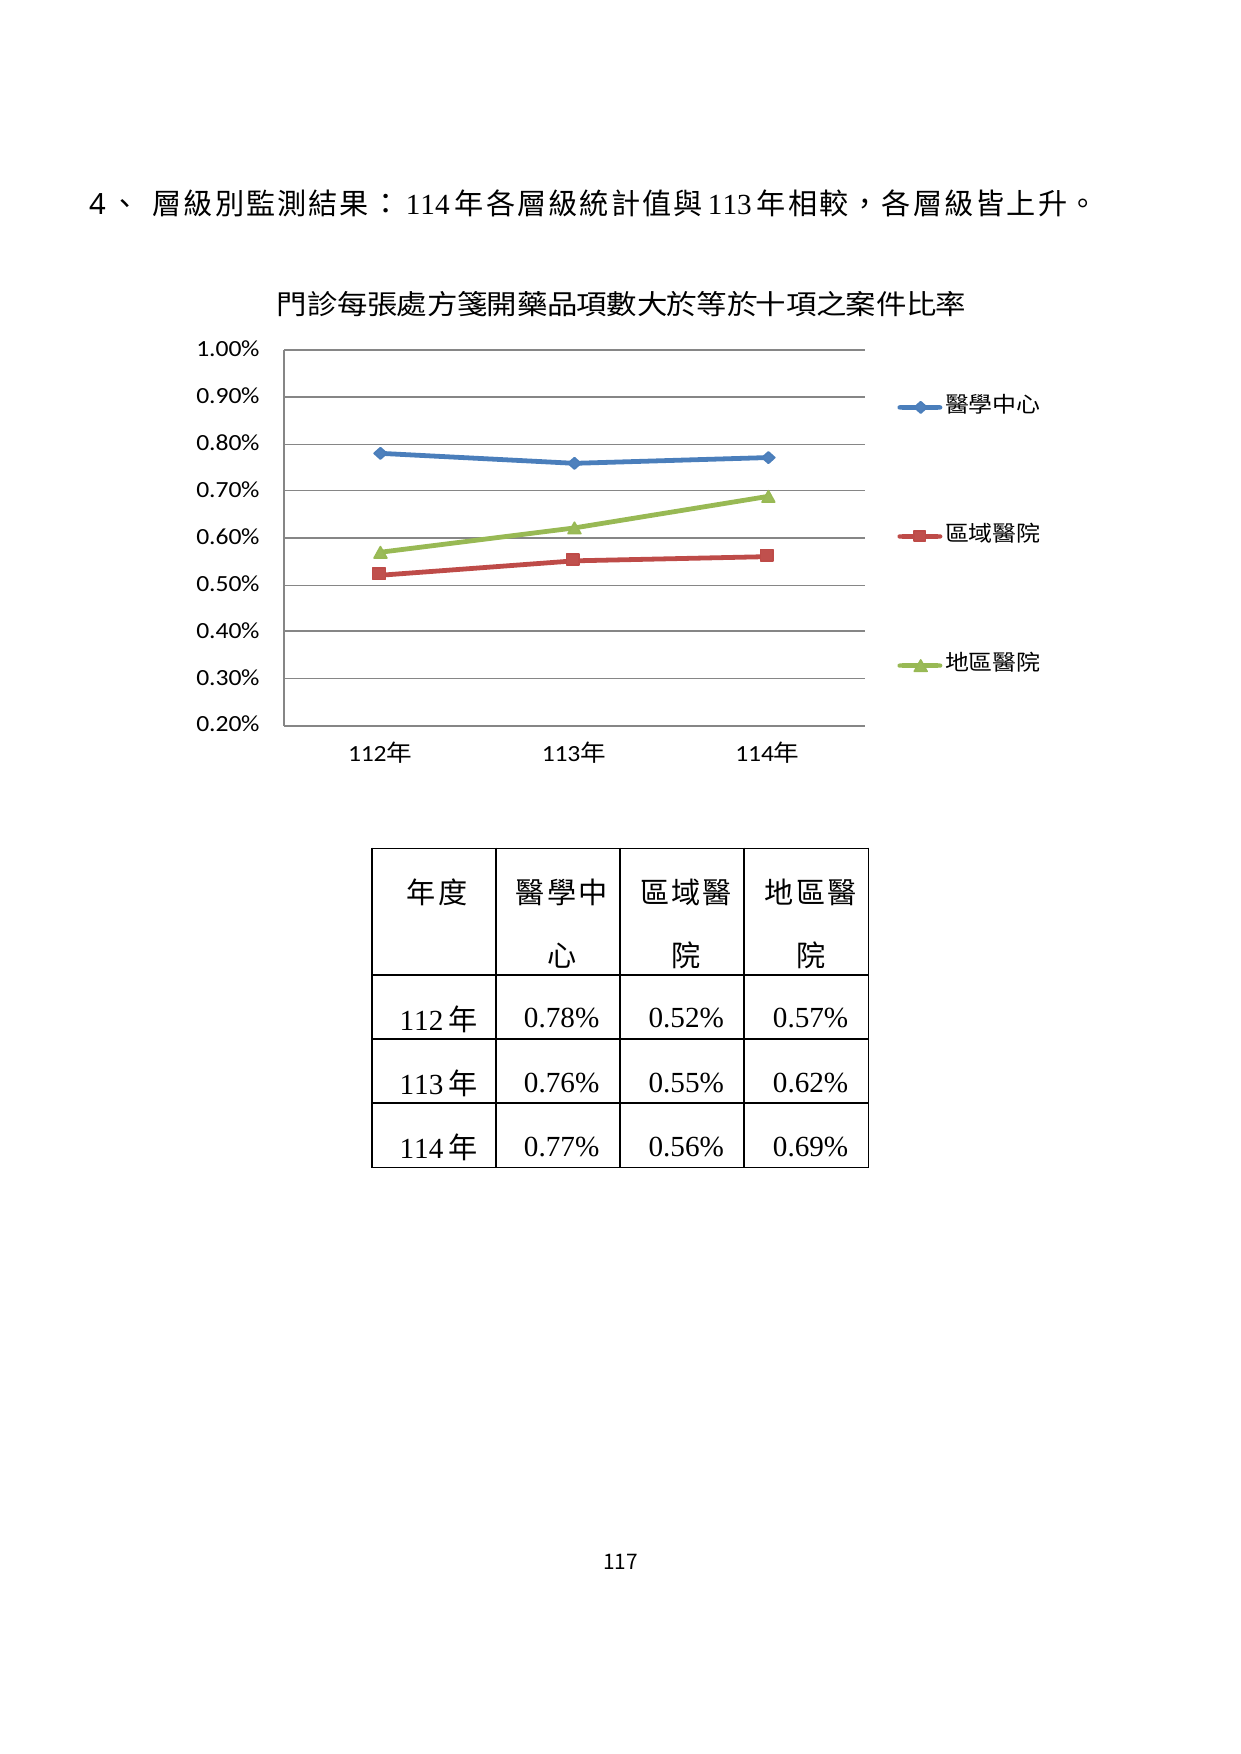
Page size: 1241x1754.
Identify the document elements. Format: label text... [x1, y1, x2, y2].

table_cell 113年 [373, 1040, 495, 1102]
table_cell 0.56% [621, 1104, 743, 1166]
table_header 醫學中心 [497, 849, 619, 974]
table_cell 0.69% [745, 1104, 868, 1166]
table_cell 114年 [373, 1104, 495, 1166]
table_header 年度 [373, 849, 495, 974]
table_cell 0.57% [745, 976, 868, 1038]
table_cell 0.55% [621, 1040, 743, 1102]
table_header 區域醫院 [621, 849, 743, 974]
table_cell 0.77% [497, 1104, 619, 1166]
table_cell 0.62% [745, 1040, 868, 1102]
table_cell 112年 [373, 976, 495, 1038]
table_cell 0.76% [497, 1040, 619, 1102]
table_header 地區醫院 [745, 849, 868, 974]
table_cell 0.78% [497, 976, 619, 1038]
table_cell 0.52% [621, 976, 743, 1038]
list 層級別監測結果：114年各層級統計值與113年相較，各層級皆上升。 [89, 160, 1145, 223]
